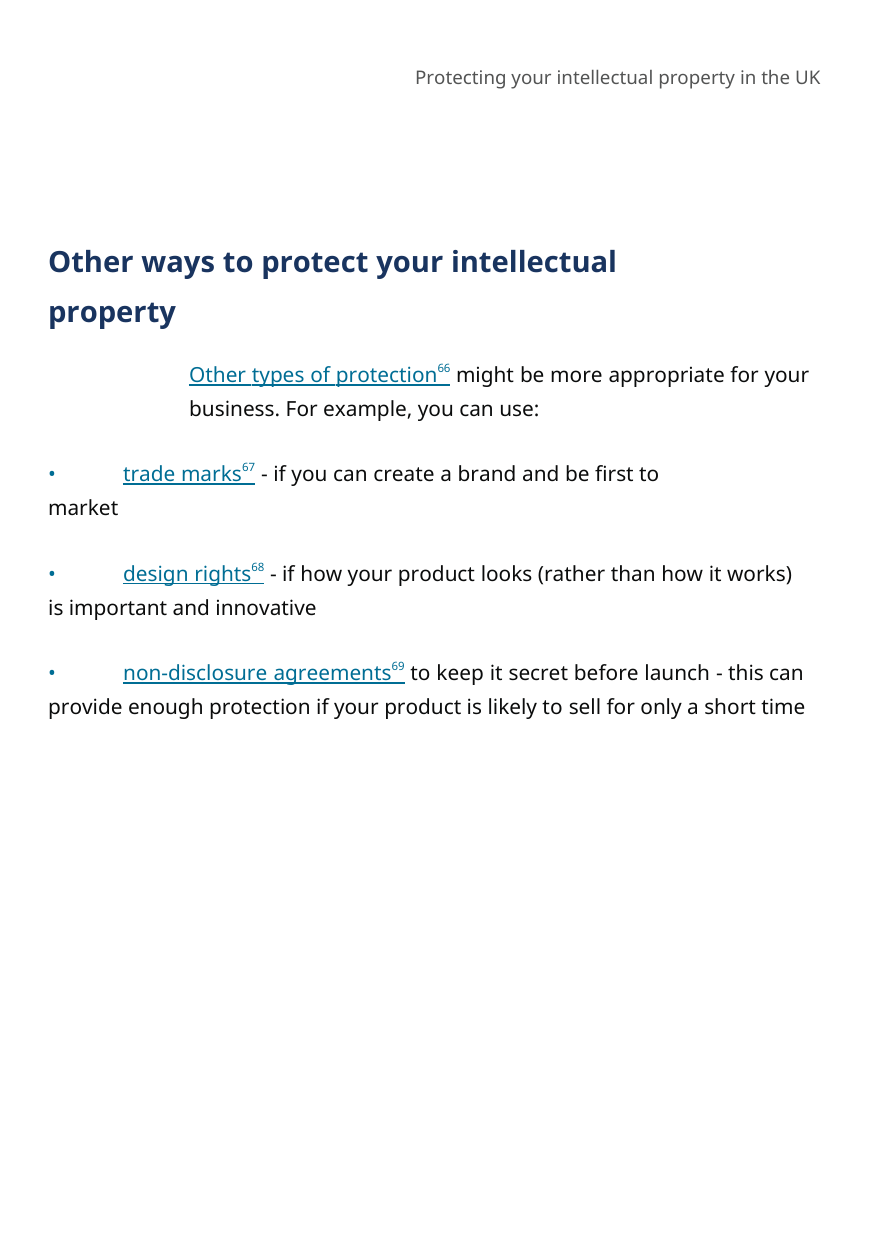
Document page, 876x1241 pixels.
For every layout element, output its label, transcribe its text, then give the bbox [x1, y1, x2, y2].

list non-disclosure agreements69 to keep it secret before launch - this can provide enough protection if your product is likely to sell for only a short time [48, 658, 813, 721]
subtitle Other ways to protect your intellectual property [48, 241, 666, 331]
list design rights68 - if how your product looks (rather than how it works) is important and innovative [48, 559, 805, 621]
list trade marks67 - if you can create a brand and be first to market [48, 459, 686, 522]
text Other types of protection66 might be more appropriate for your business. For example, you can use: [189, 360, 829, 422]
